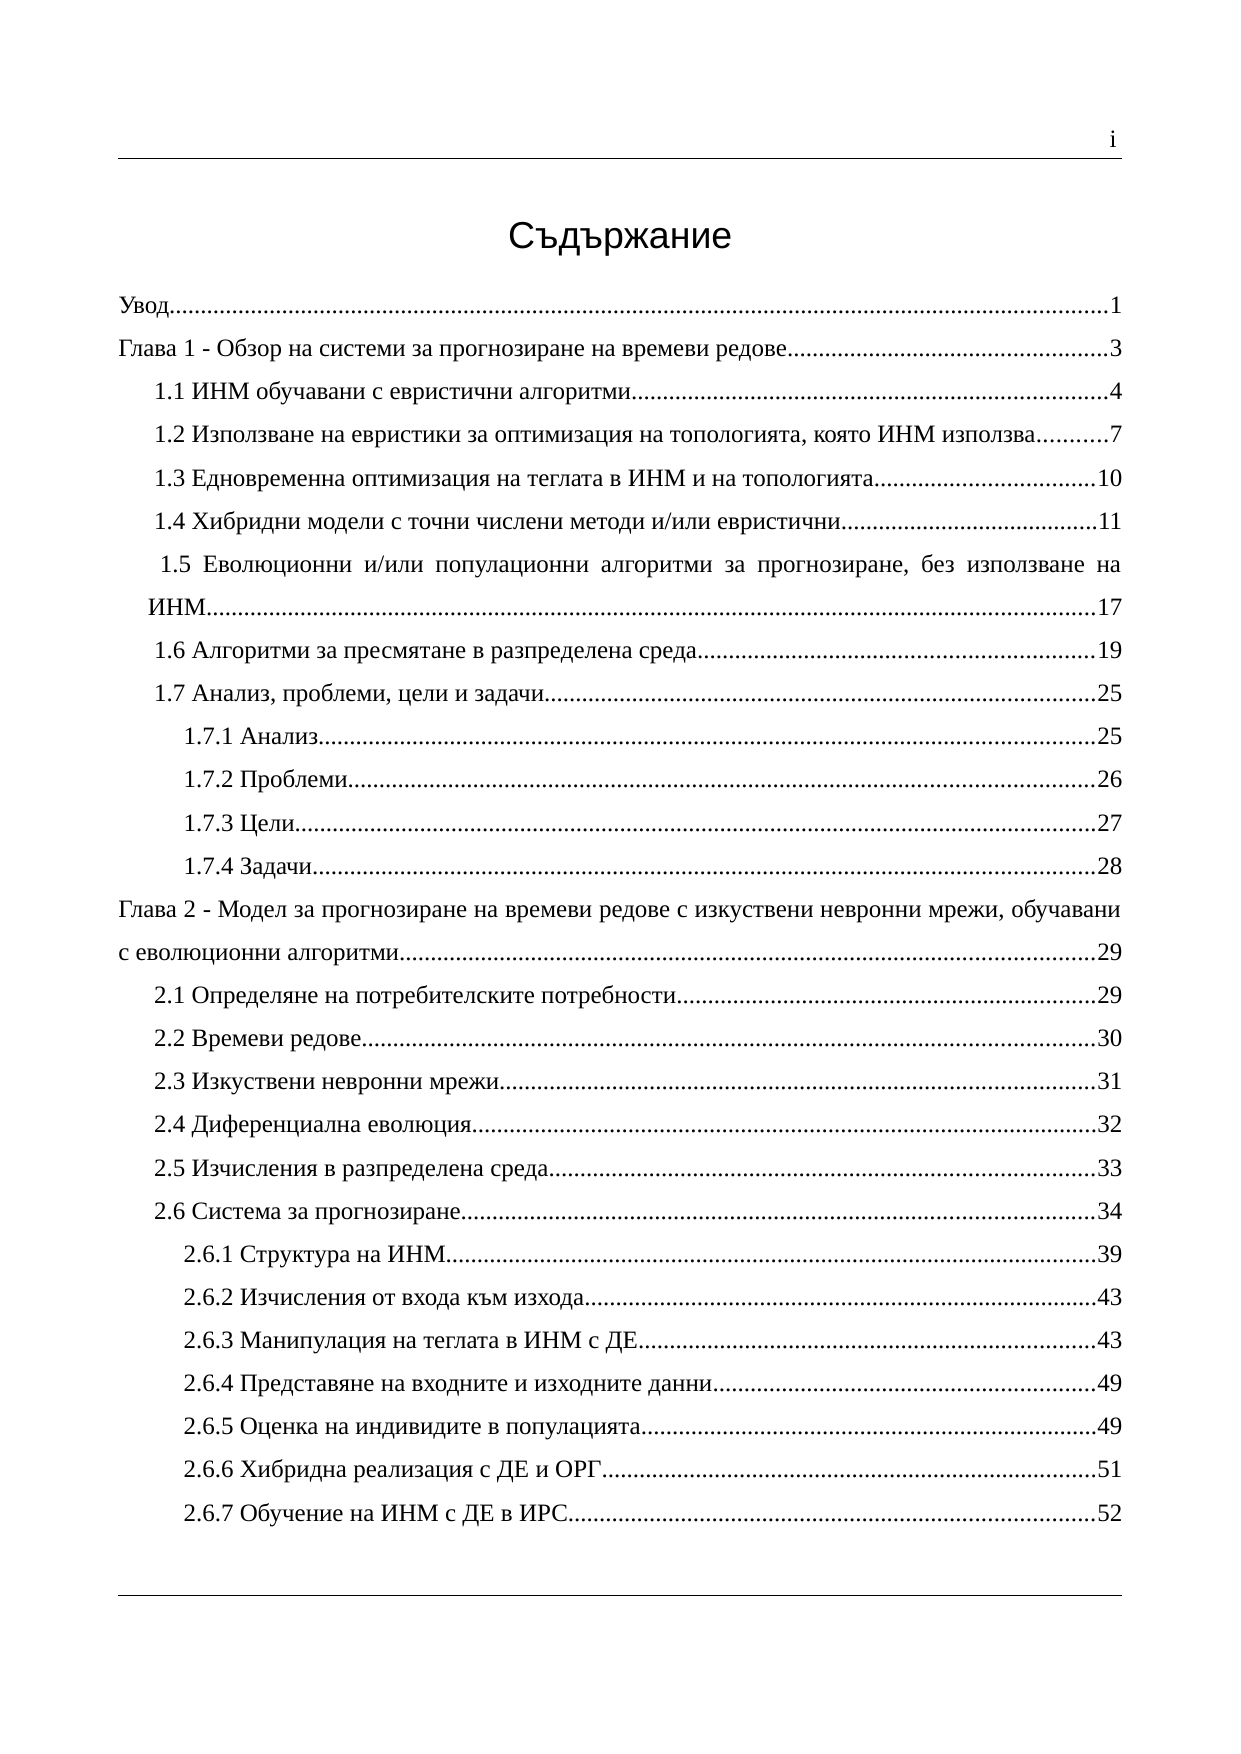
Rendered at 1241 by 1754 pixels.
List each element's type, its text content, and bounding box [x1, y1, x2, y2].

text 2.3 Изкуствени невронни мрежи 31 [148, 1066, 1122, 1095]
text 1.7.1 Анализ 25 [177, 721, 1122, 750]
text 2.2 Времеви редове 30 [148, 1023, 1122, 1052]
text 1.4 Хибридни модели с точни числени методи и/или евристични 11 [148, 506, 1122, 534]
text 1.7.2 Проблеми 26 [177, 764, 1122, 793]
text 2.4 Диференциална еволюция 32 [148, 1109, 1122, 1138]
text 1.7.4 Задачи 28 [177, 851, 1122, 879]
text 1.3 Едновременна оптимизация на теглата в ИНМ и на топологията 10 [148, 463, 1122, 491]
text 2.6.3 Манипулация на теглата в ИНМ с ДЕ 43 [177, 1325, 1122, 1354]
text 1.1 ИНМ обучавани с евристични алгоритми 4 [148, 376, 1122, 405]
text 2.6.5 Оценка на индивидите в популацията 49 [177, 1411, 1122, 1440]
text Глава 2 - Модел за прогнозиране на времеви редове с изкуствени невронни мрежи, обучавани с еволюционни алгоритми 29 [118, 894, 1122, 966]
text 1.5 Еволюционни и/или популационни алгоритми за прогнозиране, без използване на ИНМ 17 [148, 549, 1122, 621]
text 1.7 Анализ, проблеми, цели и задачи 25 [148, 678, 1122, 707]
text 1.6 Алгоритми за пресмятане в разпределена среда 19 [148, 635, 1122, 664]
text 2.5 Изчисления в разпределена среда 33 [148, 1153, 1122, 1181]
text 2.6.6 Хибридна реализация с ДЕ и ОРГ 51 [177, 1454, 1122, 1483]
text Увод 1 [118, 290, 1122, 319]
text 2.6.4 Представяне на входните и изходните данни 49 [177, 1368, 1122, 1397]
text 2.6 Система за прогнозиране 34 [148, 1196, 1122, 1224]
text 2.1 Определяне на потребителските потребности 29 [148, 980, 1122, 1009]
text Глава 1 - Обзор на системи за прогнозиране на времеви редове 3 [118, 333, 1122, 362]
text 2.6.1 Структура на ИНМ 39 [177, 1239, 1122, 1268]
text 1.2 Използване на евристики за оптимизация на топологията, която ИНМ използва 7 [148, 419, 1122, 448]
text 1.7.3 Цели 27 [177, 808, 1122, 836]
subtitle Съдържание [118, 213, 1122, 256]
text 2.6.2 Изчисления от входа към изхода 43 [177, 1282, 1122, 1311]
text 2.6.7 Обучение на ИНМ с ДЕ в ИРС 52 [177, 1498, 1122, 1526]
